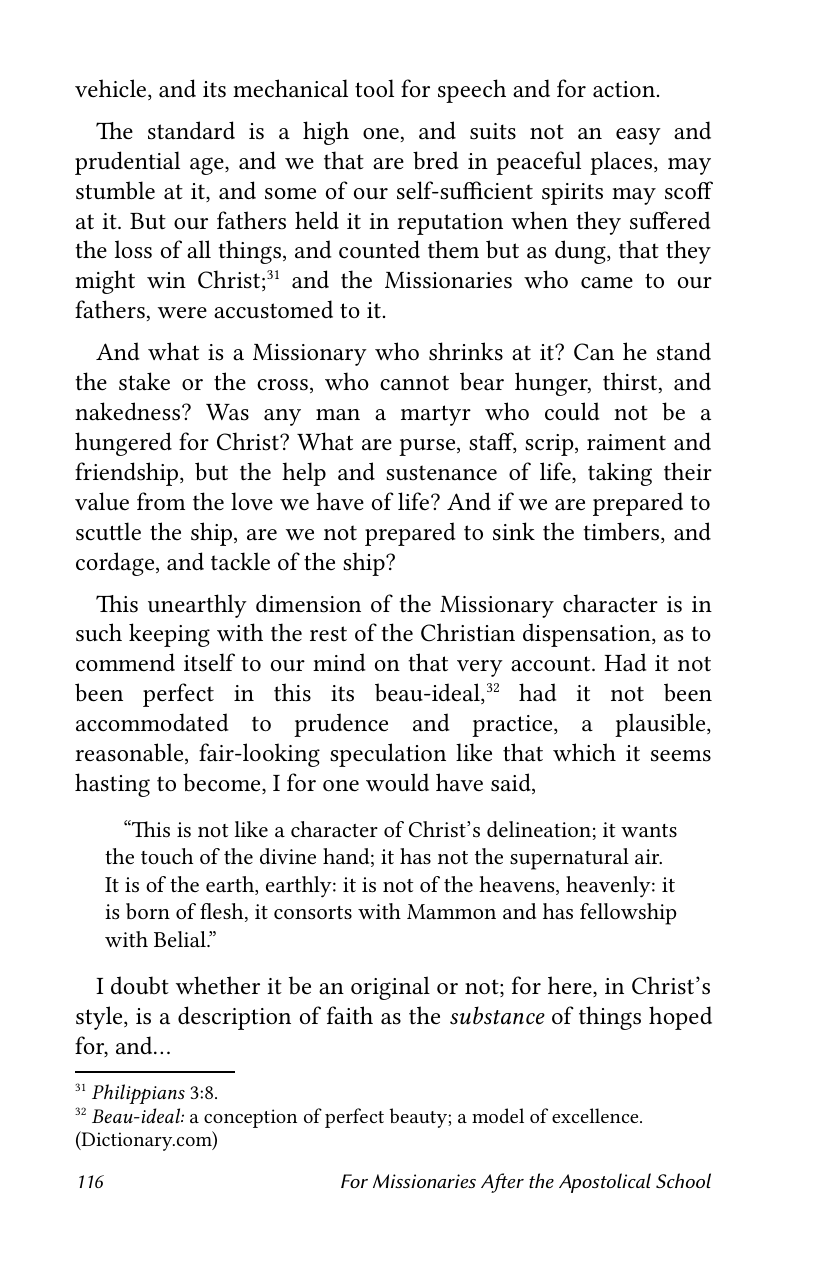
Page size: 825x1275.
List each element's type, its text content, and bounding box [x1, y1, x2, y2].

text Beau-ideal: a conception of perfect beauty; a model of excellence. (Dictionary.com) [75, 1104, 712, 1152]
text And what is a Missionary who shrinks at it? Can he stand the stake or the cross, who cannot bear hunger, thirst, and nakedness? Was any man a martyr who could not be a hungered for Christ? What are purse, staff, scrip, raiment and friendship, but the help and sustenance of life, taking their value from the love we have of life? And if we are prepared to scuttle the ship, are we not prepared to sink the timbers, and cordage, and tackle of the ship? [75, 338, 712, 576]
text I doubt whether it be an original or not; for here, in Christ’s style, is a description of faith as the substance of things hoped for, and... [75, 972, 712, 1060]
text Philippians 3:8. [75, 1081, 712, 1104]
text vehicle, and its mechanical tool for speech and for action. [75, 75, 712, 103]
text The standard is a high one, and suits not an easy and prudential age, and we that are bred in peaceful places, may stumble at it, and some of our self-sufficient spirits may scoff at it. But our fathers held it in reputation when they suffered the loss of all things, and counted them but as dung, that they might win Christ; and the Missionaries who came to our fathers, were accustomed to it. [75, 117, 712, 325]
text “This is not like a character of Christ’s delineation; it wants the touch of the divine hand; it has not the supernatural air. It is of the earth, earthly: it is not of the heavens, heavenly: it is born of flesh, it consorts with Mammon and has fellowship with Belial.” [105, 817, 682, 953]
text This unearthly dimension of the Missionary character is in such keeping with the rest of the Christian dispensation, as to commend itself to our mind on that very account. Had it not been perfect in this its beau-ideal, had it not been accommodated to prudence and practice, a plausible, reasonable, fair-looking speculation like that which it seems hasting to become, I for one would have said, [75, 589, 712, 797]
